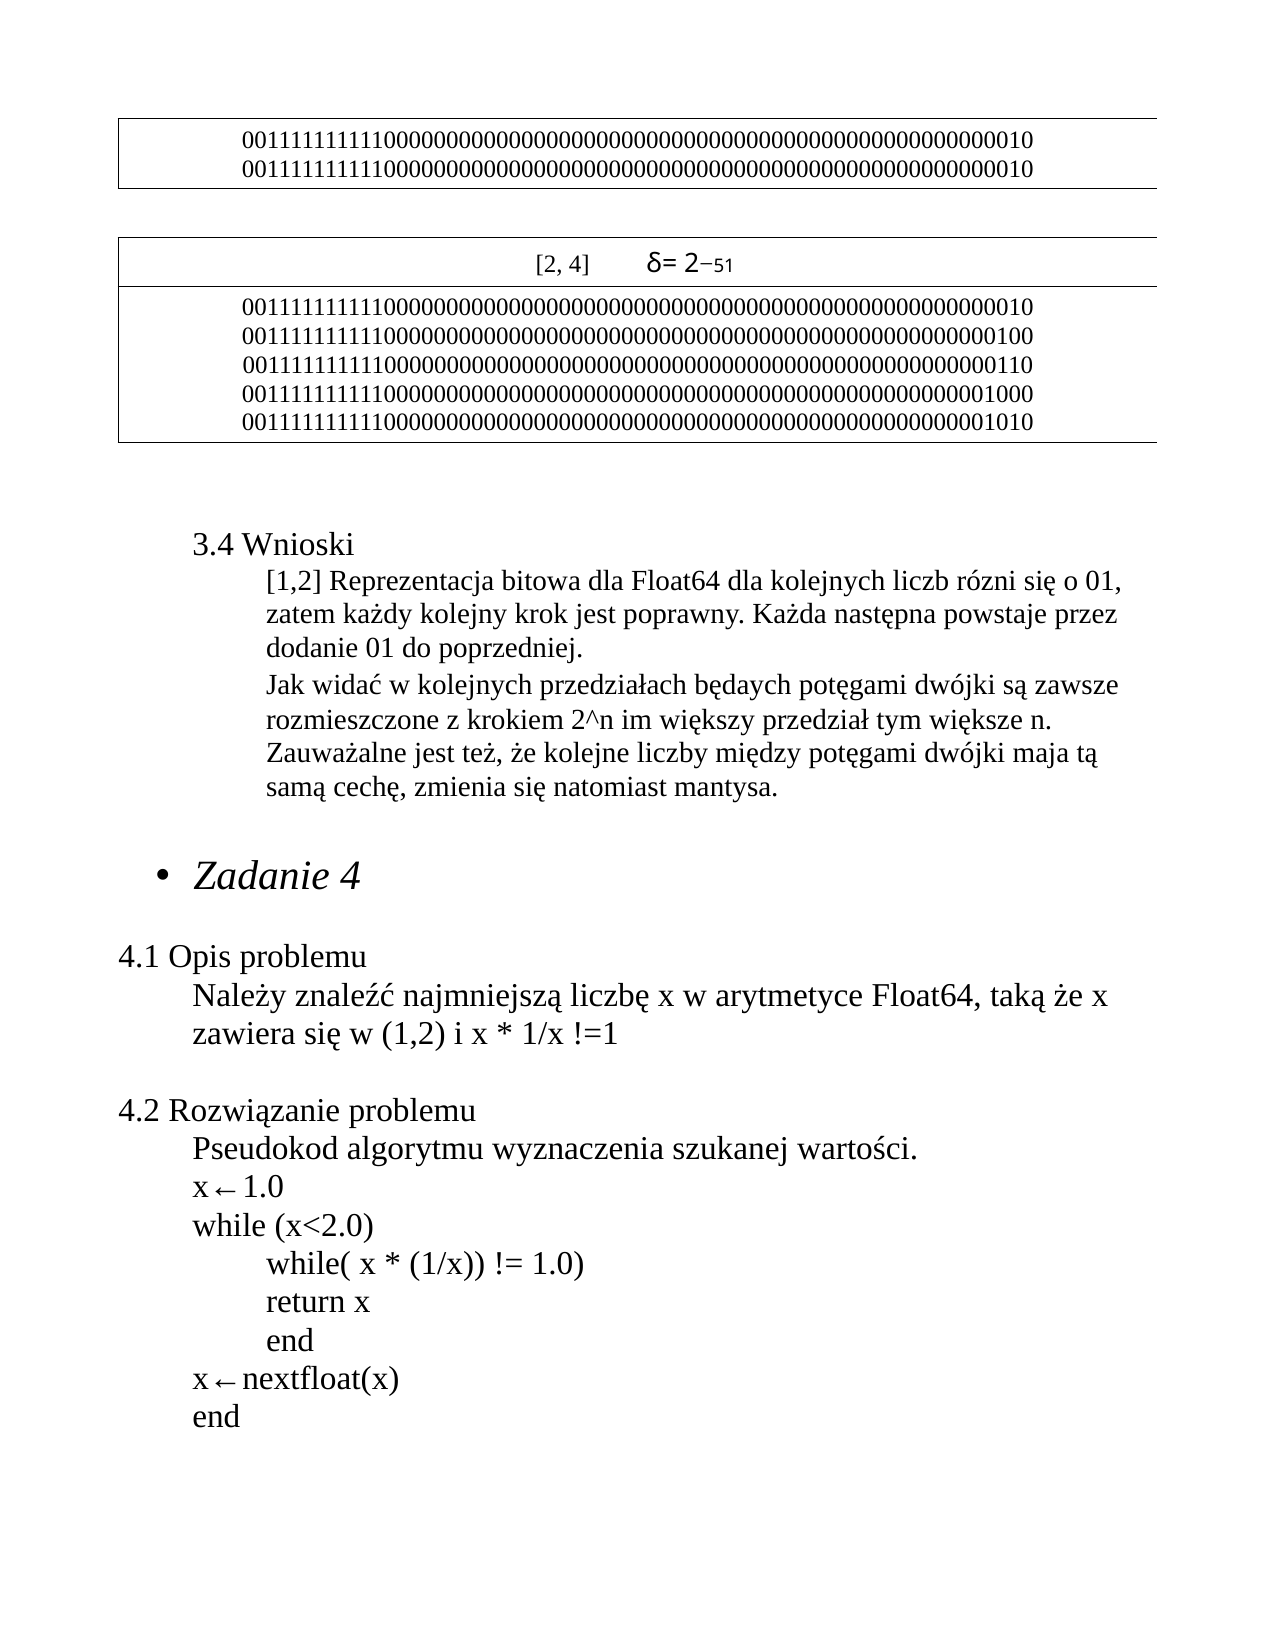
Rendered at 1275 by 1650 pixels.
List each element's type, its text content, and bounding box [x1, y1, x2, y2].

table_cell 0011111111110000000000000000000000000000000000000000000000000010 0011111111110000000000000000000000000000000000000000000000000010 [119, 119, 1157, 188]
text 4.2 Rozwiązanie problemu [118, 1090, 1157, 1128]
table_header [2, 4] δ= 2−51 [119, 238, 1157, 286]
text while( x * (1/x)) != 1.0) [118, 1243, 1157, 1282]
text 3.4 Wnioski [118, 524, 1157, 563]
text x←1.0 [118, 1167, 1157, 1205]
text x←nextfloat(x) [118, 1358, 1157, 1397]
text return x [118, 1282, 1157, 1320]
text end [118, 1320, 1157, 1358]
text end [118, 1397, 1157, 1435]
text Jak widać w kolejnych przedziałach będaych potęgami dwójki są zawsze rozmieszczone z krokiem 2^n im większy przedział tym większe n. Zauważalne jest też, że kolejne liczby między potęgami dwójki maja tą samą cechę, zmienia się natomiast mantysa. [118, 663, 1157, 802]
text while (x<2.0) [118, 1205, 1157, 1243]
text [1,2] Reprezentacja bitowa dla Float64 dla kolejnych liczb rózni się o 01, zatem każdy kolejny krok jest poprawny. Każda następna powstaje przez dodanie 01 do poprzedniej. [118, 563, 1157, 663]
text Należy znaleźć najmniejszą liczbę x w arytmetyce Float64, taką że x zawiera się w (1,2) i x * 1/x !=1 [118, 975, 1157, 1052]
table_cell 0011111111110000000000000000000000000000000000000000000000000010 0011111111110000000000000000000000000000000000000000000000000100 0011111111110000000000000000000000000000000000000000000000000110 0011111111110000000000000000000000000000000000000000000000001000 0011111111110000000000000000000000000000000000000000000000001010 [119, 287, 1157, 442]
text Pseudokod algorytmu wyznaczenia szukanej wartości. [118, 1128, 1157, 1167]
text 4.1 Opis problemu [118, 937, 1157, 975]
list Zadanie 4 [156, 850, 1157, 898]
